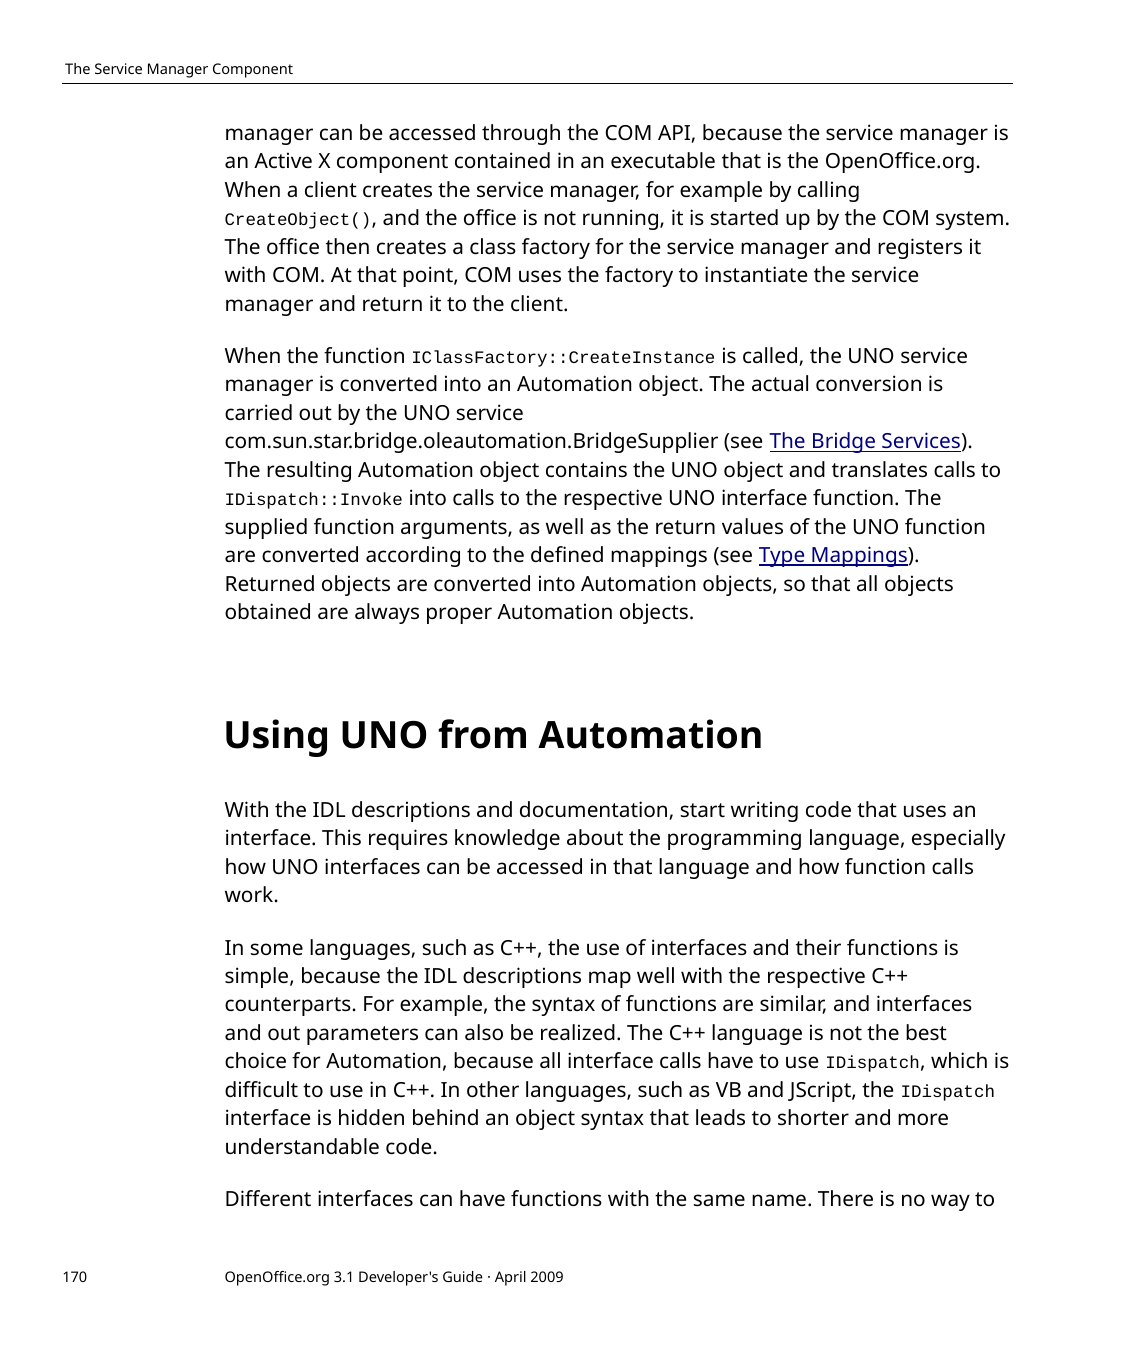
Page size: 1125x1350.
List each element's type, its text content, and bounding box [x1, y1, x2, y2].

text With the IDL descriptions and documentation, start writing code that uses an interface. This requires knowledge about the programming language, especially how UNO interfaces can be accessed in that language and how function calls work. [224, 795, 1013, 909]
text manager can be accessed through the COM API, because the service manager is an Active X component contained in an executable that is the OpenOffice.org. When a client creates the service manager, for example by calling CreateObject(), and the office is not running, it is started up by the COM system. The office then creates a class factory for the service manager and registers it with COM. At that point, COM uses the factory to instantiate the service manager and return it to the client. [224, 118, 1013, 317]
text In some languages, such as C++, the use of interfaces and their functions is simple, because the IDL descriptions map well with the respective C++ counterparts. For example, the syntax of functions are similar, and interfaces and out parameters can also be realized. The C++ language is not the best choice for Automation, because all interface calls have to use IDispatch, which is difficult to use in C++. In other languages, such as VB and JScript, the IDispatch interface is hidden behind an object syntax that leads to shorter and more understandable code. [224, 933, 1013, 1160]
text Different interfaces can have functions with the same name. There is no way to [224, 1184, 1013, 1213]
subtitle Using UNO from Automation [62, 708, 1013, 759]
text When the function IClassFactory::CreateInstance is called, the UNO service manager is converted into an Automation object. The actual conversion is carried out by the UNO service com.sun.star.bridge.oleautomation.BridgeSupplier (see The Bridge Services). The resulting Automation object contains the UNO object and translates calls to IDispatch::Invoke into calls to the respective UNO interface function. The supplied function arguments, as well as the return values of the UNO function are converted according to the defined mappings (see Type Mappings). Returned objects are converted into Automation objects, so that all objects obtained are always proper Automation objects. [224, 341, 1013, 626]
